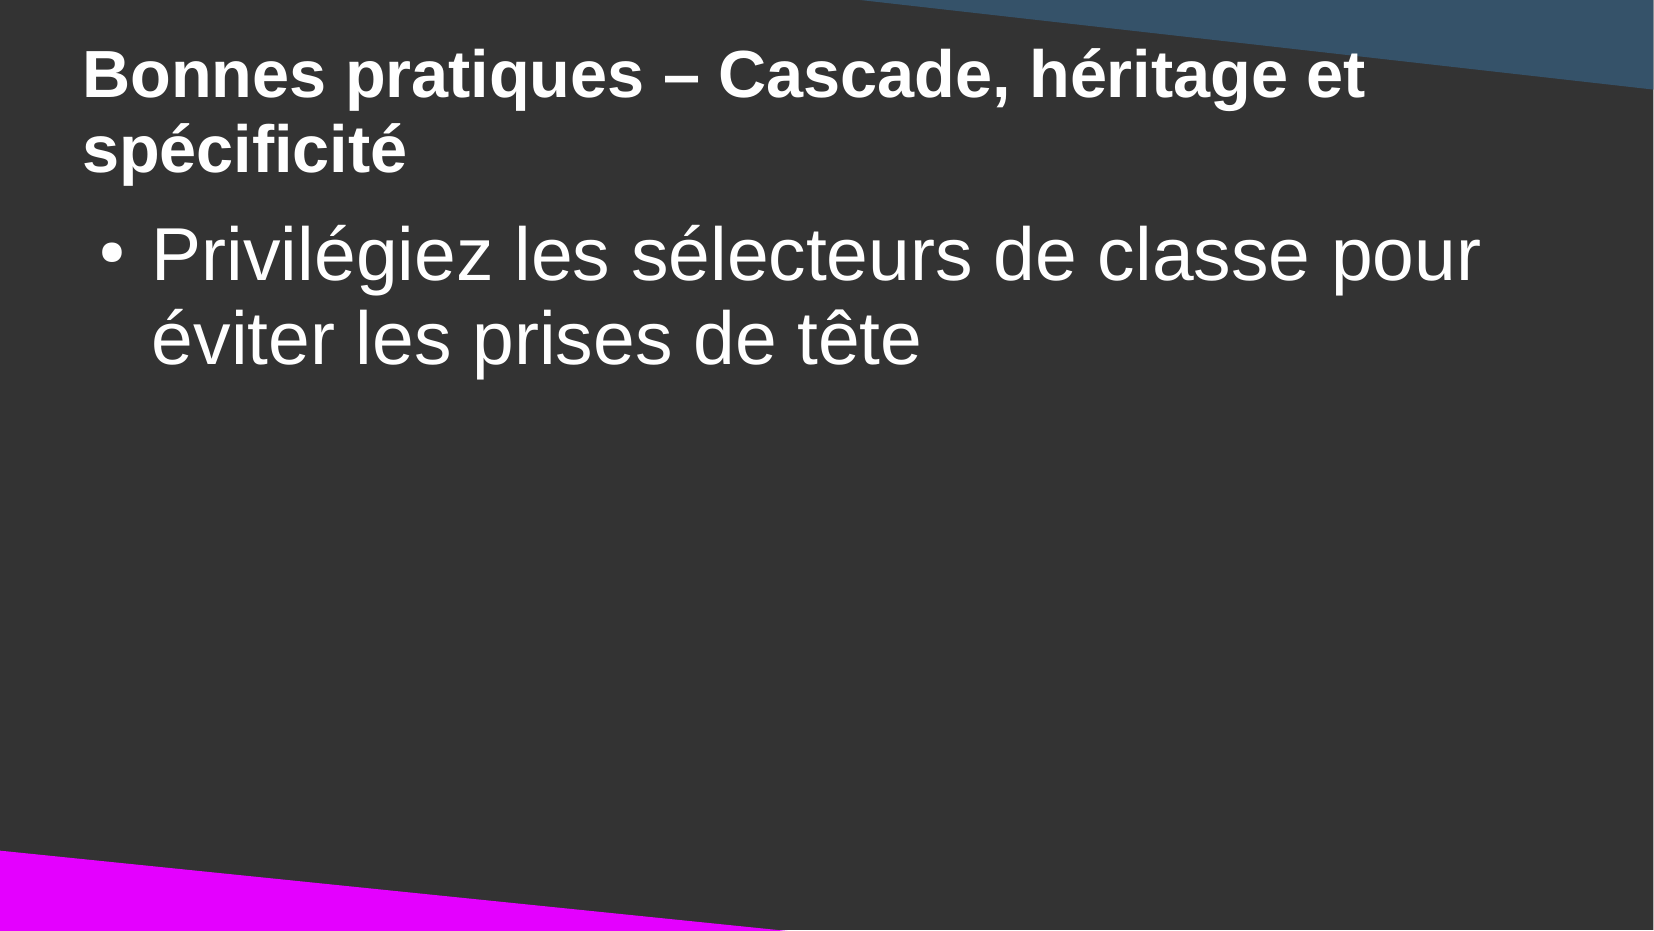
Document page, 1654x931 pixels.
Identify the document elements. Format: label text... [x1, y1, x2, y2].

list Privilégiez les sélecteurs de classe pour éviter les prises de tête [80, 212, 1605, 866]
title Bonnes pratiques – Cascade, héritage et spécificité [82, 37, 1571, 187]
text_box [860, 0, 1654, 90]
text_box [0, 850, 788, 931]
